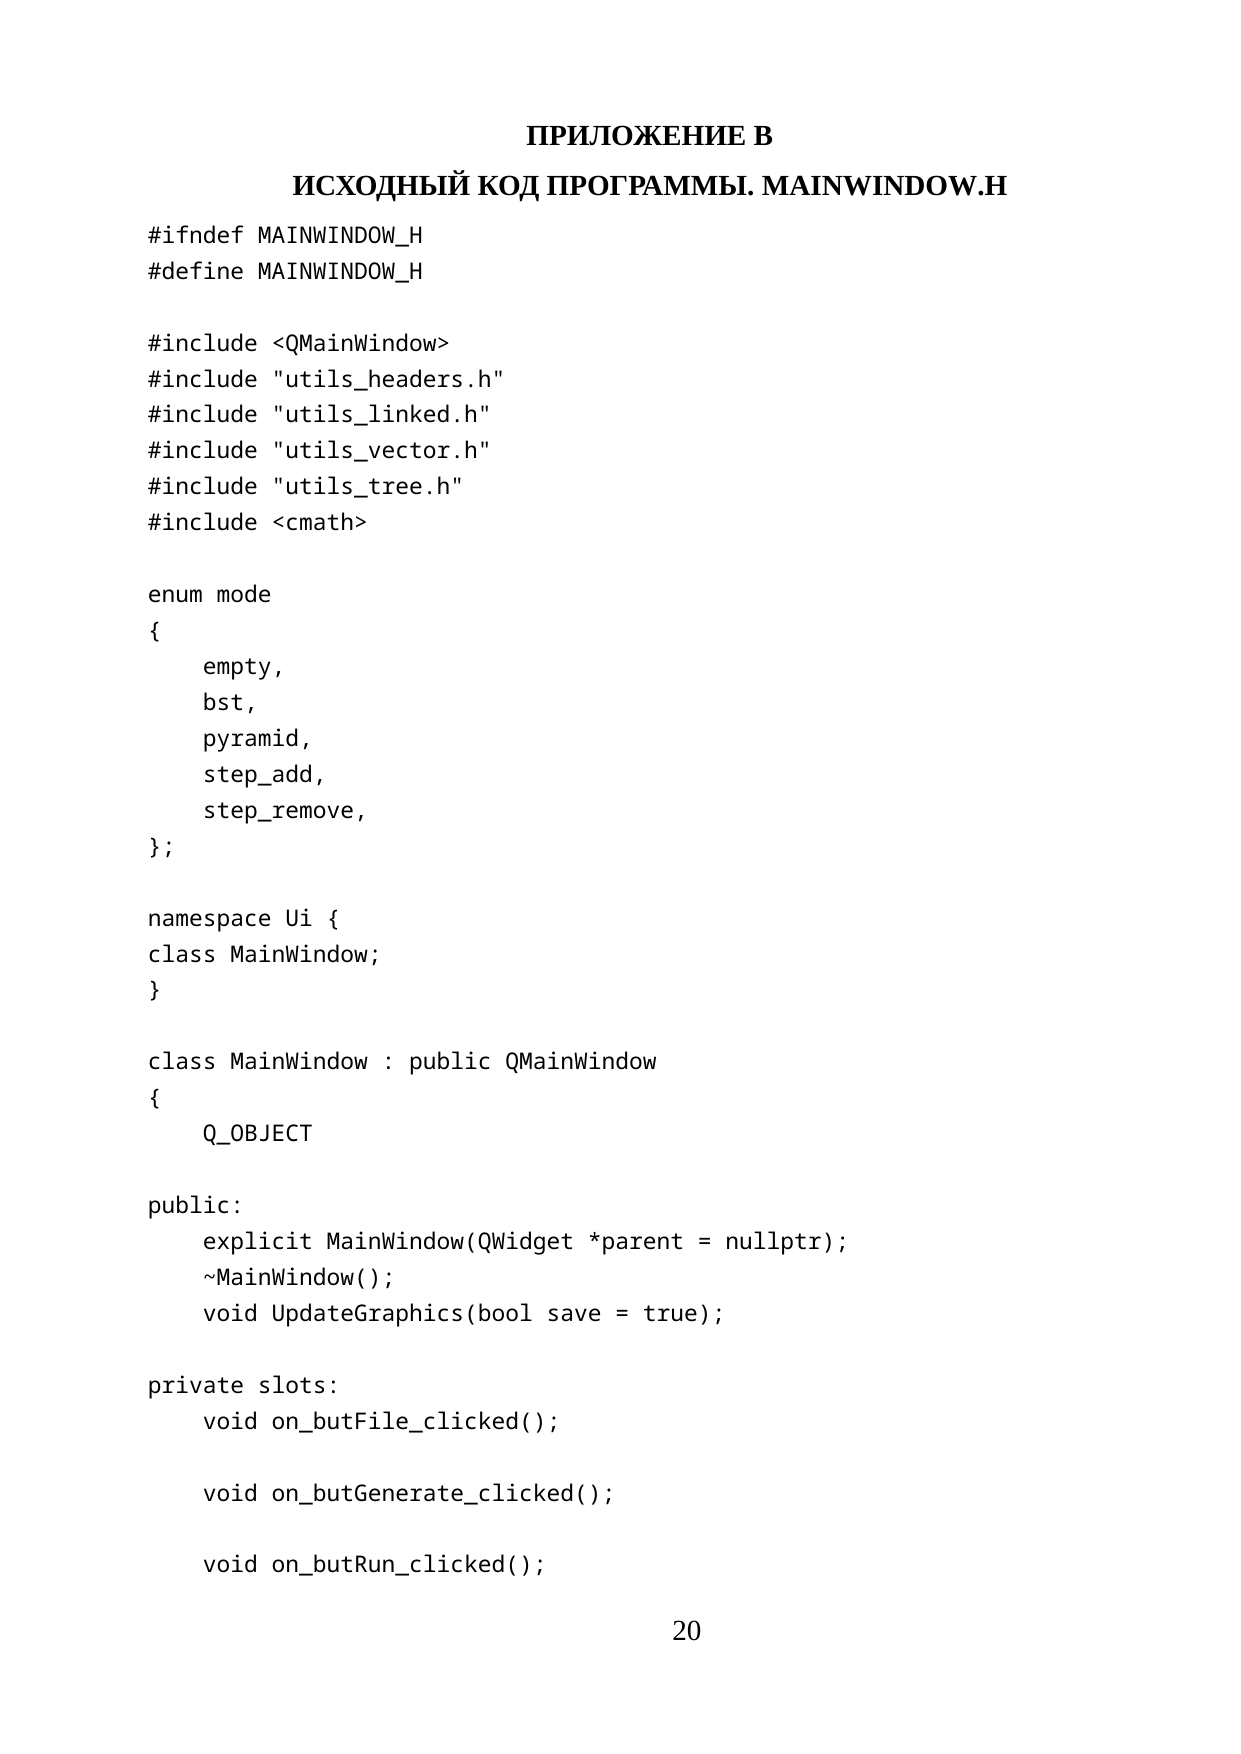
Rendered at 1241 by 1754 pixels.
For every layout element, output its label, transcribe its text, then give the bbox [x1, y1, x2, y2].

text #include <cmath> [148, 506, 1152, 537]
subtitle Приложение в исходный код программы. mainwindow.h [148, 118, 1152, 202]
text pyramid, [148, 722, 1152, 753]
text step_add, [148, 758, 1152, 789]
text #include "utils_headers.h" [148, 362, 1152, 394]
text empty, [148, 650, 1152, 681]
text void on_butFile_clicked(); [148, 1405, 1152, 1436]
text ~MainWindow(); [148, 1261, 1152, 1292]
text bst, [148, 686, 1152, 717]
text void on_butGenerate_clicked(); [148, 1477, 1152, 1508]
text #ifndef MAINWINDOW_H [148, 219, 1152, 250]
text } [148, 973, 1152, 1005]
text #define MAINWINDOW_H [148, 255, 1152, 286]
text explicit MainWindow(QWidget *parent = nullptr); [148, 1225, 1152, 1256]
text void UpdateGraphics(bool save = true); [148, 1297, 1152, 1328]
text { [148, 614, 1152, 645]
text private slots: [148, 1369, 1152, 1400]
text #include "utils_linked.h" [148, 398, 1152, 430]
text Q_OBJECT [148, 1117, 1152, 1148]
text }; [148, 830, 1152, 861]
text enum mode [148, 578, 1152, 609]
text { [148, 1081, 1152, 1112]
text void on_butRun_clicked(); [148, 1548, 1152, 1580]
text class MainWindow : public QMainWindow [148, 1045, 1152, 1077]
text #include <QMainWindow> [148, 327, 1152, 358]
text class MainWindow; [148, 937, 1152, 969]
text #include "utils_tree.h" [148, 470, 1152, 502]
text public: [148, 1189, 1152, 1220]
text step_remove, [148, 794, 1152, 825]
text namespace Ui { [148, 902, 1152, 933]
text #include "utils_vector.h" [148, 434, 1152, 466]
